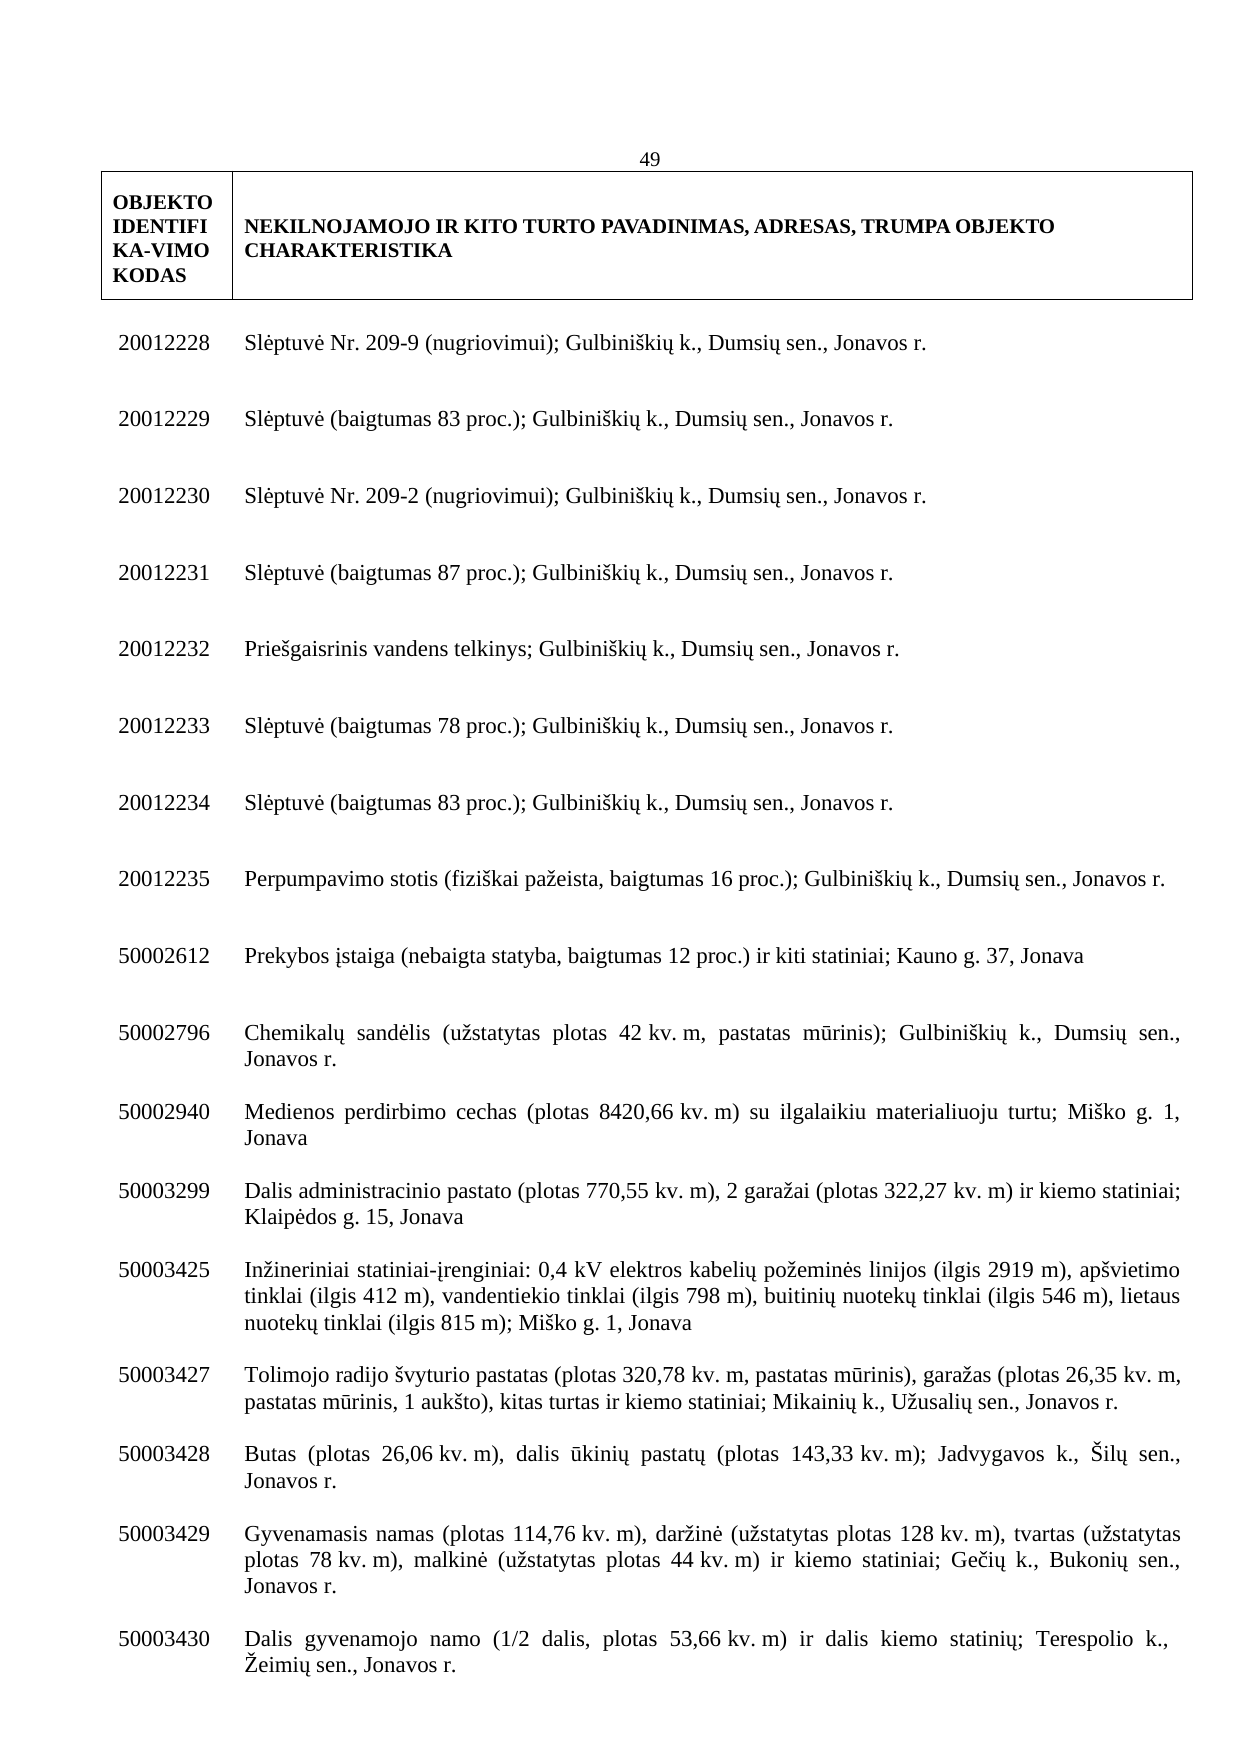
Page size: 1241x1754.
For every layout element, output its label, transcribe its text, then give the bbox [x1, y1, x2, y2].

table_cell 50003430 [101, 1625, 233, 1678]
table_cell 20012228 [101, 329, 233, 379]
table_cell [101, 609, 1198, 636]
table_cell [1193, 1625, 1198, 1678]
table_cell [101, 1230, 1198, 1256]
table_cell [101, 839, 1198, 866]
table_cell [1193, 406, 1198, 456]
table_cell [101, 1414, 1198, 1441]
table_cell 50002940 [101, 1098, 233, 1151]
table_cell Perpumpavimo stotis (fiziškai pažeista, baigtumas 16 proc.); Gulbiniškių k., Dumsių sen., Jonavos r. [233, 866, 1192, 916]
table_cell 20012229 [101, 406, 233, 456]
table_cell [1193, 1520, 1198, 1599]
table_cell [1193, 866, 1198, 916]
table_cell Slėptuvė (baigtumas 83 proc.); Gulbiniškių k., Dumsių sen., Jonavos r. [233, 406, 1192, 456]
table_cell 20012232 [101, 636, 233, 686]
table_cell 20012230 [101, 482, 233, 532]
table_cell Chemikalų sandėlis (užstatytas plotas 42 kv. m, pastatas mūrinis); Gulbiniškių k., Dumsių sen., Jonavos r. [233, 1019, 1192, 1072]
table_cell Slėptuvė (baigtumas 78 proc.); Gulbiniškių k., Dumsių sen., Jonavos r. [233, 712, 1192, 762]
table_cell 20012231 [101, 559, 233, 609]
table_cell Dalis gyvenamojo namo (1/2 dalis, plotas 53,66 kv. m) ir dalis kiemo statinių; Terespolio k., Žeimių sen., Jonavos r. [233, 1625, 1192, 1678]
table_cell [1193, 1256, 1198, 1335]
table_cell [1193, 712, 1198, 762]
table_cell [1193, 942, 1198, 992]
table_cell Gyvenamasis namas (plotas 114,76 kv. m), daržinė (užstatytas plotas 128 kv. m), tvartas (užstatytas plotas 78 kv. m), malkinė (užstatytas plotas 44 kv. m) ir kiemo statiniai; Gečių k., Bukonių sen., Jonavos r. [233, 1520, 1192, 1599]
table_cell 50003425 [101, 1256, 233, 1335]
table_cell [1193, 1361, 1198, 1414]
table_cell [101, 763, 1198, 789]
table_cell [101, 686, 1198, 712]
table_cell 50003427 [101, 1361, 233, 1414]
table_cell Slėptuvė Nr. 209-2 (nugriovimui); Gulbiniškių k., Dumsių sen., Jonavos r. [233, 482, 1192, 532]
table_cell Prekybos įstaiga (nebaigta statyba, baigtumas 12 proc.) ir kiti statiniai; Kauno g. 37, Jonava [233, 942, 1192, 992]
table_cell [101, 1599, 1198, 1625]
table_cell [101, 379, 1198, 406]
table_cell 50003299 [101, 1177, 233, 1230]
table_cell Medienos perdirbimo cechas (plotas 8420,66 kv. m) su ilgalaikiu materialiuoju turtu; Miško g. 1, Jonava [233, 1098, 1192, 1151]
table_cell [101, 1678, 1198, 1704]
table_cell [1193, 789, 1198, 839]
table_cell [1193, 636, 1198, 686]
table_cell Slėptuvė (baigtumas 83 proc.); Gulbiniškių k., Dumsių sen., Jonavos r. [233, 789, 1192, 839]
table_cell [101, 456, 1198, 482]
table_cell 20012235 [101, 866, 233, 916]
table_cell 50002796 [101, 1019, 233, 1072]
table_cell 20012234 [101, 789, 233, 839]
table_cell Butas (plotas 26,06 kv. m), dalis ūkinių pastatų (plotas 143,33 kv. m); Jadvygavos k., Šilų sen., Jonavos r. [233, 1441, 1192, 1493]
table_cell [101, 916, 1198, 942]
table_cell [1193, 329, 1198, 379]
table_cell [101, 303, 1198, 329]
table_cell [1193, 1019, 1198, 1072]
table_cell [101, 1335, 1198, 1361]
table_cell 50003429 [101, 1520, 233, 1599]
table_cell Inžineriniai statiniai-įrenginiai: 0,4 kV elektros kabelių požeminės linijos (ilgis 2919 m), apšvietimo tinklai (ilgis 412 m), vandentiekio tinklai (ilgis 798 m), buitinių nuotekų tinklai (ilgis 546 m), lietaus nuotekų tinklai (ilgis 815 m); Miško g. 1, Jonava [233, 1256, 1192, 1335]
table_cell [1193, 559, 1198, 609]
table_cell [1193, 1441, 1198, 1493]
table_cell Dalis administracinio pastato (plotas 770,55 kv. m), 2 garažai (plotas 322,27 kv. m) ir kiemo statiniai; Klaipėdos g. 15, Jonava [233, 1177, 1192, 1230]
table_cell [101, 533, 1198, 559]
table_cell 20012233 [101, 712, 233, 762]
table_cell [101, 1493, 1198, 1519]
table_cell [101, 1151, 1198, 1177]
table_cell [1193, 1177, 1198, 1230]
table_cell [101, 1072, 1198, 1098]
table_cell [1193, 1098, 1198, 1151]
table_cell 50003428 [101, 1441, 233, 1493]
table_cell Slėptuvė (baigtumas 87 proc.); Gulbiniškių k., Dumsių sen., Jonavos r. [233, 559, 1192, 609]
table_cell Priešgaisrinis vandens telkinys; Gulbiniškių k., Dumsių sen., Jonavos r. [233, 636, 1192, 686]
table_cell [101, 993, 1198, 1019]
table_cell [1193, 482, 1198, 532]
table_cell Slėptuvė Nr. 209-9 (nugriovimui); Gulbiniškių k., Dumsių sen., Jonavos r. [233, 329, 1192, 379]
table_cell 50002612 [101, 942, 233, 992]
table_cell Tolimojo radijo švyturio pastatas (plotas 320,78 kv. m, pastatas mūrinis), garažas (plotas 26,35 kv. m, pastatas mūrinis, 1 aukšto), kitas turtas ir kiemo statiniai; Mikainių k., Užusalių sen., Jonavos r. [233, 1361, 1192, 1414]
